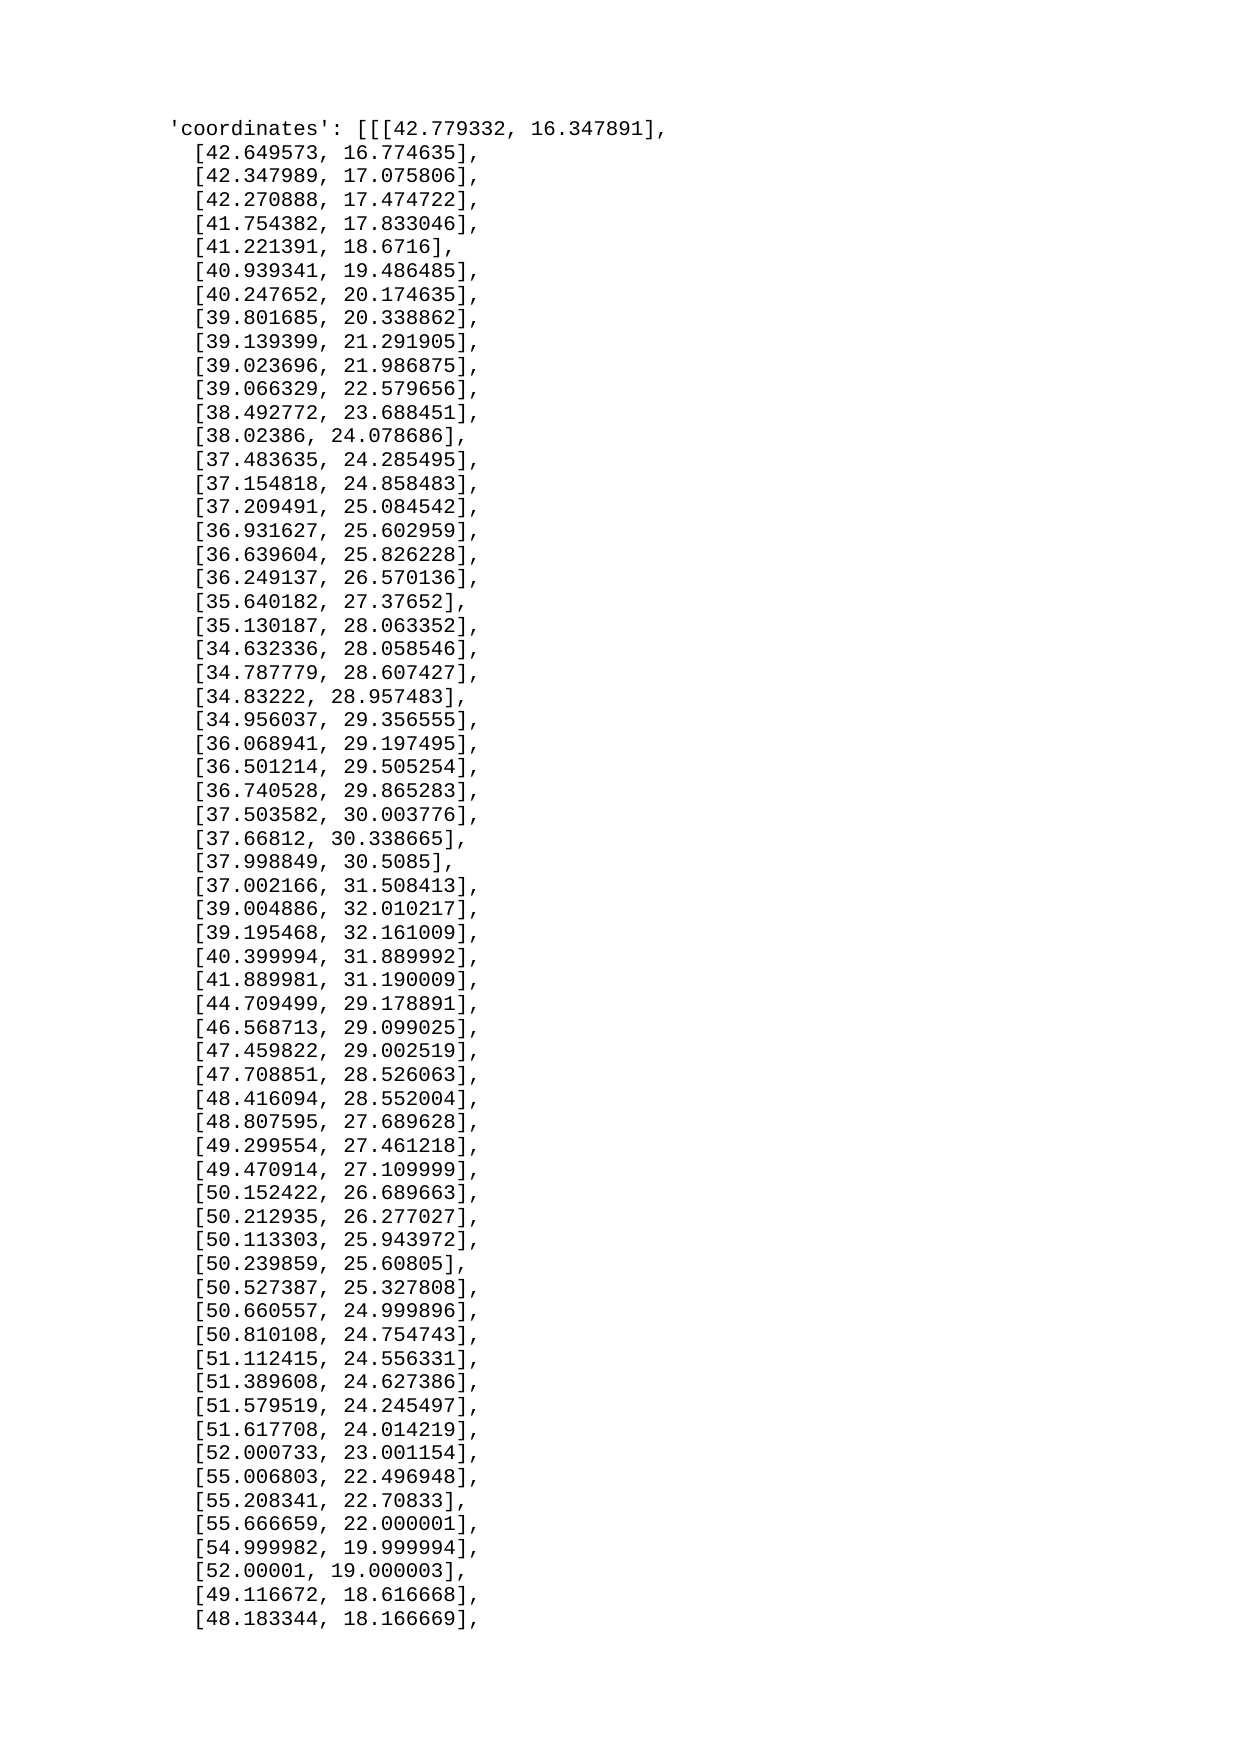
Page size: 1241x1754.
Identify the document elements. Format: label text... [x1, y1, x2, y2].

text [36.740528, 29.865283], [118, 780, 1122, 804]
text [47.459822, 29.002519], [118, 1040, 1122, 1064]
text [41.221391, 18.6716], [118, 236, 1122, 260]
text [35.130187, 28.063352], [118, 615, 1122, 638]
text [37.998849, 30.5085], [118, 851, 1122, 875]
text [41.889981, 31.190009], [118, 969, 1122, 993]
text [55.006803, 22.496948], [118, 1466, 1122, 1489]
text [37.483635, 24.285495], [118, 449, 1122, 473]
text [50.113303, 25.943972], [118, 1229, 1122, 1253]
text [36.639604, 25.826228], [118, 544, 1122, 567]
text [51.579519, 24.245497], [118, 1395, 1122, 1419]
text [36.068941, 29.197495], [118, 733, 1122, 757]
text [39.004886, 32.010217], [118, 898, 1122, 922]
text [37.154818, 24.858483], [118, 473, 1122, 496]
text [40.247652, 20.174635], [118, 284, 1122, 307]
text [48.183344, 18.166669], [118, 1608, 1122, 1631]
text [52.00001, 19.000003], [118, 1561, 1122, 1584]
text [50.152422, 26.689663], [118, 1182, 1122, 1206]
text [50.810108, 24.754743], [118, 1324, 1122, 1348]
text [39.139399, 21.291905], [118, 331, 1122, 354]
text [52.000733, 23.001154], [118, 1442, 1122, 1466]
text [51.617708, 24.014219], [118, 1419, 1122, 1442]
text [46.568713, 29.099025], [118, 1017, 1122, 1040]
text [34.632336, 28.058546], [118, 638, 1122, 662]
text [50.212935, 26.277027], [118, 1206, 1122, 1229]
text [47.708851, 28.526063], [118, 1064, 1122, 1088]
text [50.660557, 24.999896], [118, 1300, 1122, 1324]
text [34.83222, 28.957483], [118, 686, 1122, 709]
text [49.299554, 27.461218], [118, 1135, 1122, 1158]
text [36.249137, 26.570136], [118, 567, 1122, 591]
text [40.399994, 31.889992], [118, 946, 1122, 969]
text [39.195468, 32.161009], [118, 922, 1122, 946]
text [40.939341, 19.486485], [118, 260, 1122, 284]
text [38.02386, 24.078686], [118, 426, 1122, 449]
text [42.347989, 17.075806], [118, 165, 1122, 189]
text [49.116672, 18.616668], [118, 1584, 1122, 1608]
text [48.416094, 28.552004], [118, 1088, 1122, 1111]
text [38.492772, 23.688451], [118, 402, 1122, 426]
text [50.239859, 25.60805], [118, 1253, 1122, 1277]
text [42.649573, 16.774635], [118, 142, 1122, 165]
text [41.754382, 17.833046], [118, 213, 1122, 236]
text [48.807595, 27.689628], [118, 1111, 1122, 1135]
text [34.787779, 28.607427], [118, 662, 1122, 686]
text [44.709499, 29.178891], [118, 993, 1122, 1017]
text [39.023696, 21.986875], [118, 354, 1122, 378]
text [37.503582, 30.003776], [118, 804, 1122, 827]
text 'coordinates': [[[42.779332, 16.347891], [118, 118, 1122, 142]
text [35.640182, 27.37652], [118, 591, 1122, 615]
text [34.956037, 29.356555], [118, 709, 1122, 733]
text [55.208341, 22.70833], [118, 1489, 1122, 1513]
text [51.112415, 24.556331], [118, 1348, 1122, 1371]
text [55.666659, 22.000001], [118, 1513, 1122, 1537]
text [36.501214, 29.505254], [118, 757, 1122, 780]
text [54.999982, 19.999994], [118, 1537, 1122, 1561]
text [39.066329, 22.579656], [118, 378, 1122, 402]
text [49.470914, 27.109999], [118, 1158, 1122, 1182]
text [50.527387, 25.327808], [118, 1277, 1122, 1300]
text [42.270888, 17.474722], [118, 189, 1122, 213]
text [39.801685, 20.338862], [118, 307, 1122, 331]
text [37.002166, 31.508413], [118, 875, 1122, 898]
text [37.66812, 30.338665], [118, 827, 1122, 851]
text [51.389608, 24.627386], [118, 1371, 1122, 1395]
text [36.931627, 25.602959], [118, 520, 1122, 544]
text [37.209491, 25.084542], [118, 496, 1122, 520]
